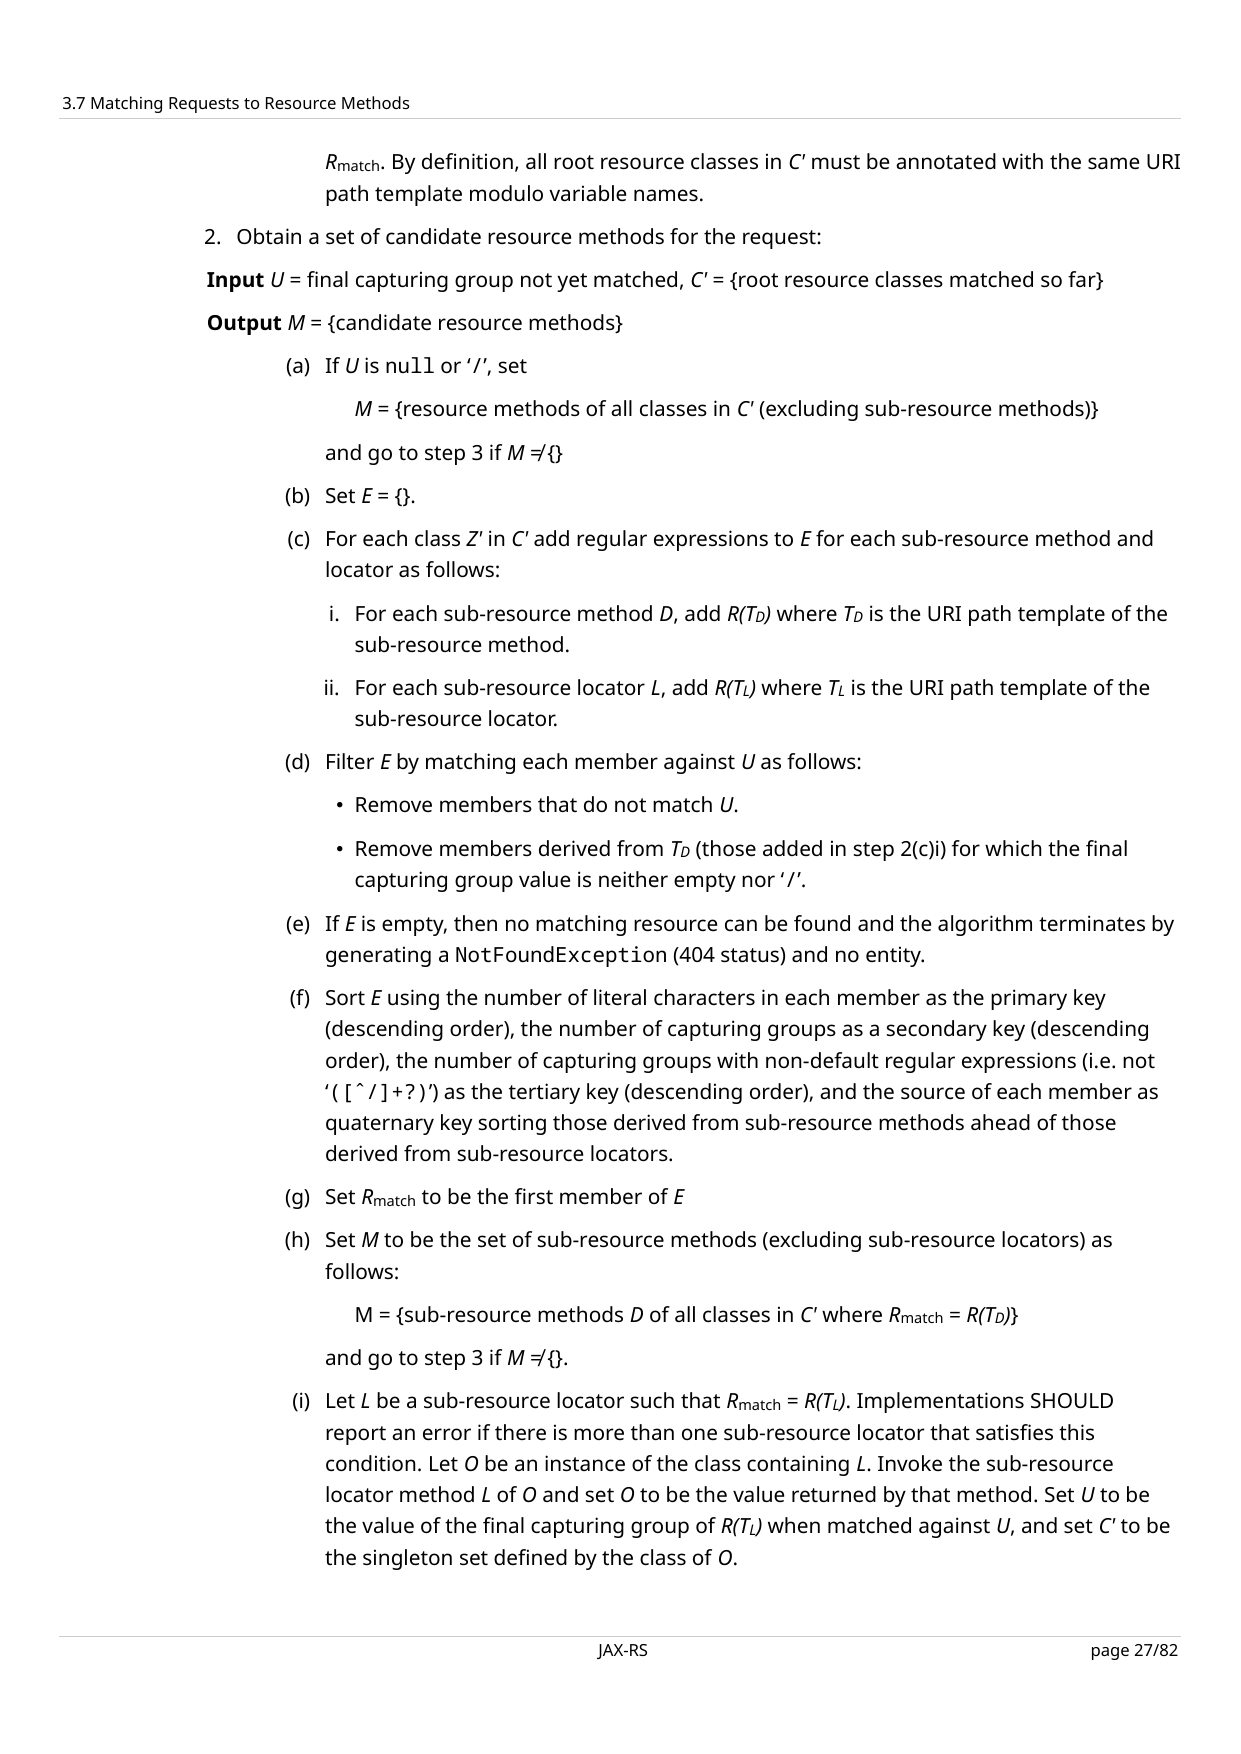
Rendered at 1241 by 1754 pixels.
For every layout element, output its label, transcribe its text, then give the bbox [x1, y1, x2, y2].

list For each sub-resource method D, add R(TD) where TD is the URI path template of the sub-resource method. [339, 599, 1181, 658]
list If U is null or ‘/’, set [310, 352, 1181, 380]
text Input U = final capturing group not yet matched, C' = {root resource classes matched so far} [207, 266, 1122, 294]
list M = {resource methods of all classes in C' (excluding sub-resource methods)} [339, 394, 1181, 423]
list Set Rmatch to be the first member of E [310, 1182, 1181, 1211]
list Remove members that do not match U. [339, 790, 1181, 819]
list If E is empty, then no matching resource can be found and the algorithm terminates by generating a NotFoundException (404 status) and no entity. [310, 909, 1181, 969]
list Rmatch. By definition, all root resource classes in C' must be annotated with the same URI path template modulo variable names. [310, 147, 1181, 207]
list Sort E using the number of literal characters in each member as the primary key (descending order), the number of capturing groups as a secondary key (descending order), the number of capturing groups with non-default regular expressions (i.e. not ‘([ˆ/]+?)’) as the tertiary key (descending order), and the source of each member as quaternary key sorting those derived from sub-resource methods ahead of those derived from sub-resource locators. [310, 983, 1181, 1168]
list Set M to be the set of sub-resource methods (excluding sub-resource locators) as follows: [310, 1226, 1181, 1285]
list M = {sub-resource methods D of all classes in C' where Rmatch = R(TD)} [339, 1300, 1181, 1328]
list Remove members derived from TD (those added in step 2(c)i) for which the final capturing group value is neither empty nor ‘/’. [339, 834, 1181, 894]
list and go to step 3 if M ≠ {} [310, 438, 1181, 467]
list Obtain a set of candidate resource methods for the request: [221, 222, 1181, 250]
list Let L be a sub-resource locator such that Rmatch = R(TL). Implementations SHOULD report an error if there is more than one sub-resource locator that satisfies this condition. Let O be an instance of the class containing L. Invoke the sub-resource locator method L of O and set O to be the value returned by that method. Set U to be the value of the final capturing group of R(TL) when matched against U, and set C' to be the singleton set defined by the class of O. [310, 1387, 1181, 1571]
list and go to step 3 if M ≠ {}. [310, 1343, 1181, 1372]
text Output M = {candidate resource methods} [207, 308, 1122, 337]
list Filter E by matching each member against U as follows: [310, 747, 1181, 776]
list Set E = {}. [310, 481, 1181, 510]
list For each class Z' in C' add regular expressions to E for each sub-resource method and locator as follows: [310, 524, 1181, 584]
list For each sub-resource locator L, add R(TL) where TL is the URI path template of the sub-resource locator. [339, 673, 1181, 733]
